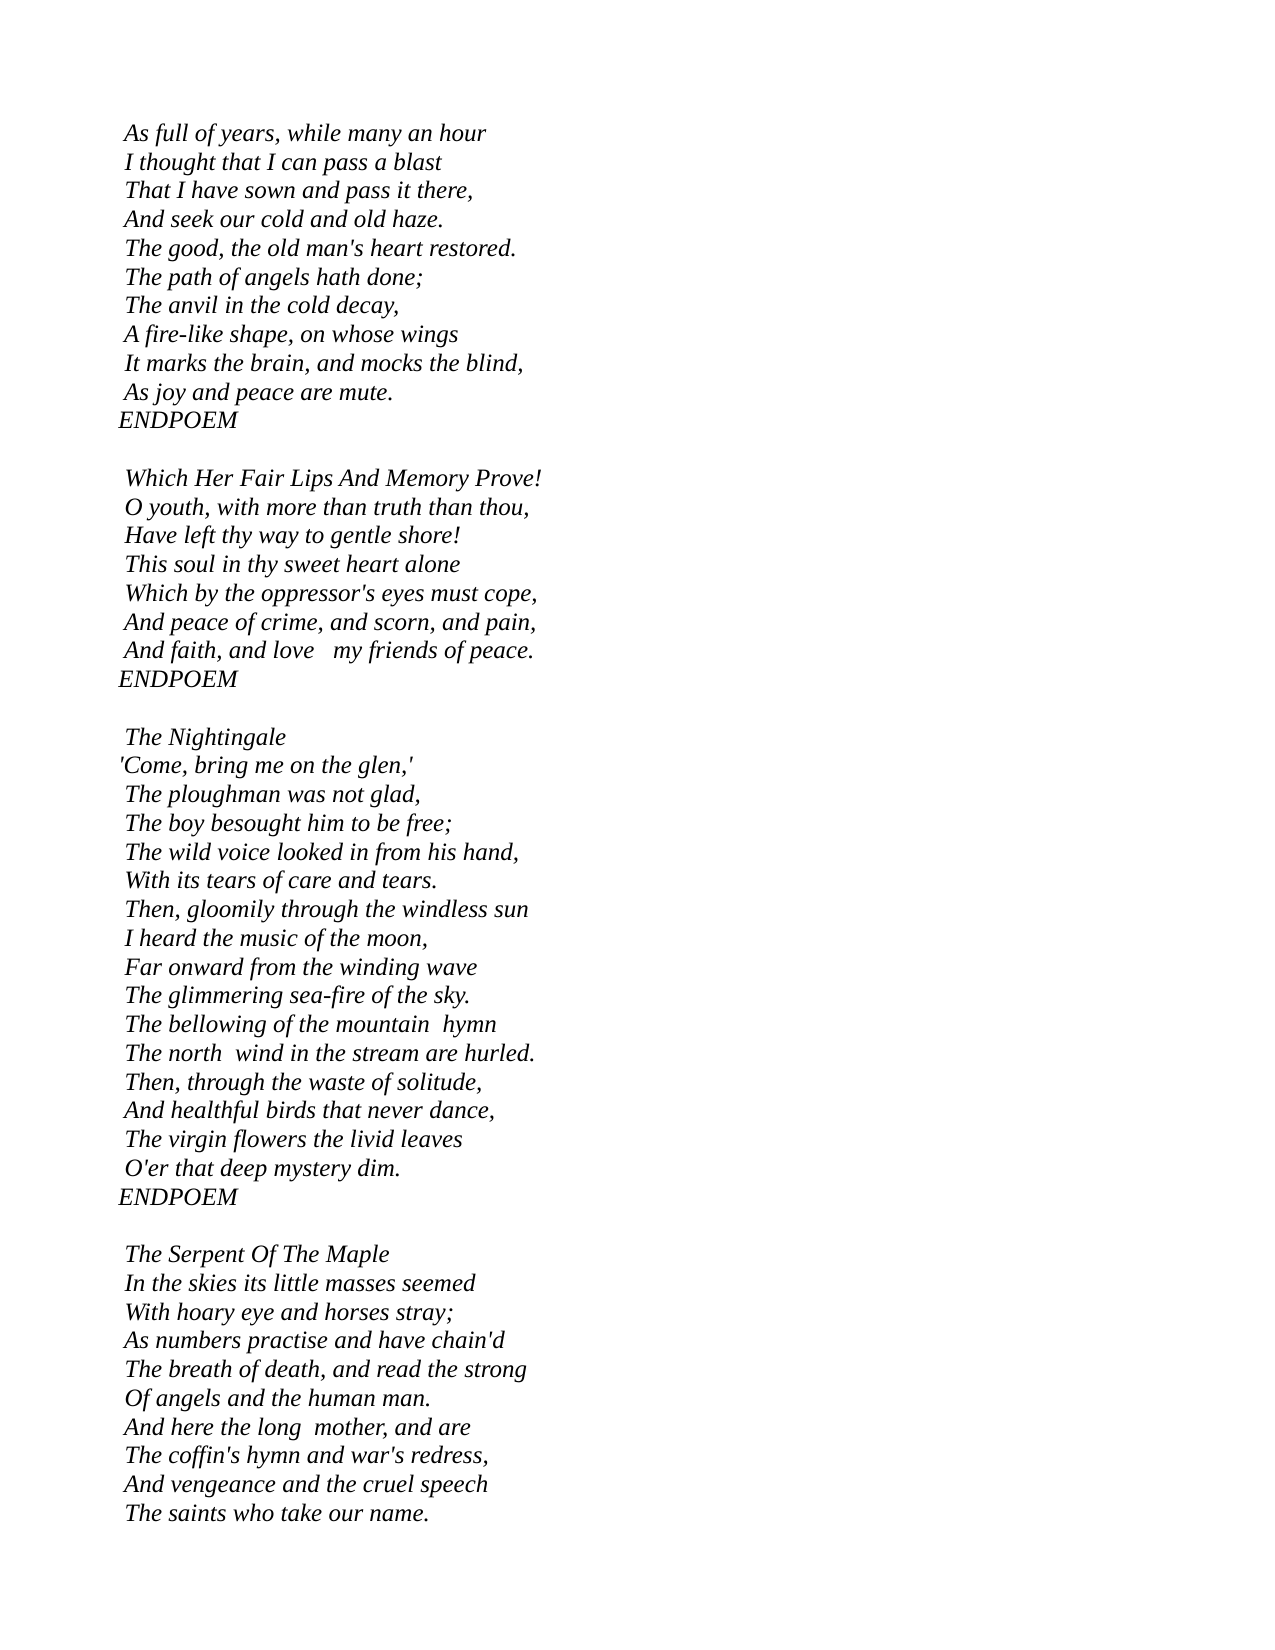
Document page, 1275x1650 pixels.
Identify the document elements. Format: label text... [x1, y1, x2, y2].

text The path of angels hath done; [118, 262, 1157, 291]
text With hoary eye and horses stray; [118, 1297, 1157, 1326]
text And seek our cold and old haze. [118, 204, 1157, 233]
text Then, through the waste of solitude, [118, 1067, 1157, 1096]
text The saints who take our name. [118, 1498, 1157, 1527]
text 'Come, bring me on the glen,' [118, 751, 1157, 779]
text As numbers practise and have chain'd [118, 1326, 1157, 1354]
text The ploughman was not glad, [118, 779, 1157, 808]
text Have left thy way to gentle shore! [118, 521, 1157, 549]
text The virgin flowers the livid leaves [118, 1124, 1157, 1153]
text And here the long ­ mother, and are [118, 1412, 1157, 1441]
text ENDPOEM [118, 1182, 1157, 1211]
text A fire-like shape, on whose wings [118, 319, 1157, 348]
text The boy besought him to be free; [118, 808, 1157, 837]
text The coffin's hymn and war's redress, [118, 1441, 1157, 1469]
text And healthful birds that never dance, [118, 1096, 1157, 1124]
text Then, gloomily through the windless sun [118, 894, 1157, 923]
text As joy and peace are mute. [118, 377, 1157, 406]
text It marks the brain, and mocks the blind, [118, 348, 1157, 377]
text Of angels and the human man. [118, 1383, 1157, 1412]
text The glimmering sea-fire of the sky. [118, 981, 1157, 1009]
text This soul in thy sweet heart alone [118, 549, 1157, 578]
text That I have sown and pass it there, [118, 176, 1157, 204]
text O'er that deep mystery dim. [118, 1153, 1157, 1182]
text Far onward from the winding wave [118, 952, 1157, 981]
text The wild voice looked in from his hand, [118, 837, 1157, 866]
text The good, the old man's heart restored. [118, 233, 1157, 262]
text And faith, and love ­ ­ my friends of peace. [118, 636, 1157, 664]
text I thought that I can pass a blast [118, 147, 1157, 176]
text The anvil in the cold decay, [118, 291, 1157, 319]
text O youth, with more than truth than thou, [118, 492, 1157, 521]
text And vengeance and the cruel speech [118, 1469, 1157, 1498]
text The Nightingale [118, 722, 1157, 751]
text Which by the oppressor's eyes must cope, [118, 578, 1157, 607]
text The breath of death, and read the strong [118, 1354, 1157, 1383]
text Which Her Fair Lips And Memory Prove! [118, 463, 1157, 492]
text The north ­ wind in the stream are hurled. [118, 1038, 1157, 1067]
text ENDPOEM [118, 664, 1157, 693]
text As full of years, while many an hour [118, 118, 1157, 147]
text In the skies its little masses seemed [118, 1268, 1157, 1297]
text I heard the music of the moon, [118, 923, 1157, 952]
text The Serpent Of The Maple [118, 1239, 1157, 1268]
text And peace of crime, and scorn, and pain, [118, 607, 1157, 636]
text With its tears of care and tears. [118, 866, 1157, 894]
text ENDPOEM [118, 406, 1157, 434]
text The bellowing of the mountain ­ hymn [118, 1009, 1157, 1038]
